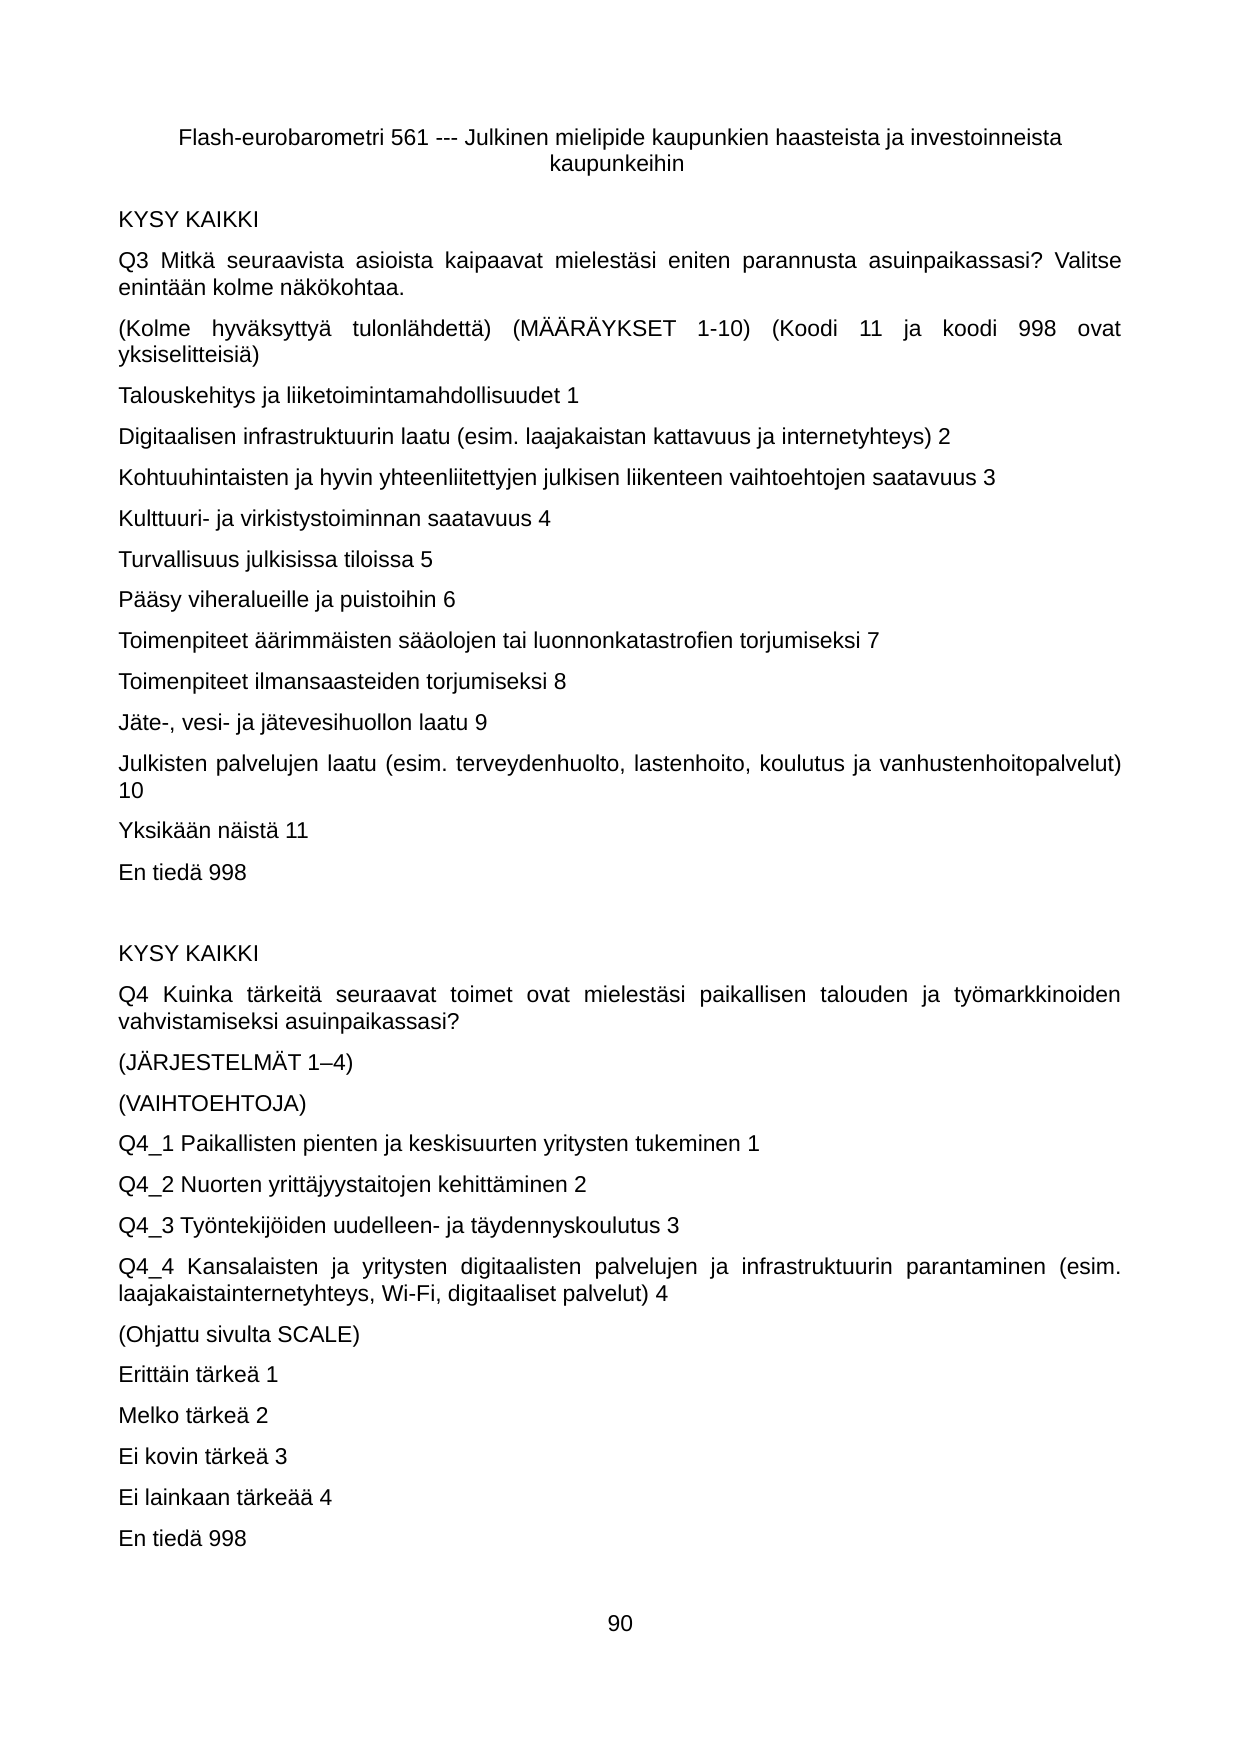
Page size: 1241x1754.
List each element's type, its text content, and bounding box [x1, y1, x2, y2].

text KYSY KAIKKI [118, 940, 1122, 967]
text Q4 Kuinka tärkeitä seuraavat toimet ovat mielestäsi paikallisen talouden ja työmarkkinoiden vahvistamiseksi asuinpaikassasi? [118, 981, 1122, 1034]
text Ei lainkaan tärkeää 4 [118, 1484, 1122, 1511]
text Q4_1 Paikallisten pienten ja keskisuurten yritysten tukeminen 1 [118, 1130, 1122, 1157]
text Q4_3 Työntekijöiden uudelleen- ja täydennyskoulutus 3 [118, 1212, 1122, 1239]
text (Kolme hyväksyttyä tulonlähdettä) (MÄÄRÄYKSET 1-10) (Koodi 11 ja koodi 998 ovat yksiselitteisiä) [118, 314, 1122, 367]
text Kulttuuri- ja virkistystoiminnan saatavuus 4 [118, 504, 1122, 531]
text Pääsy viheralueille ja puistoihin 6 [118, 586, 1122, 613]
text Q4_4 Kansalaisten ja yritysten digitaalisten palvelujen ja infrastruktuurin parantaminen (esim. laajakaistainternetyhteys, Wi-Fi, digitaaliset palvelut) 4 [118, 1253, 1122, 1306]
text Melko tärkeä 2 [118, 1402, 1122, 1429]
text Q4_2 Nuorten yrittäjyystaitojen kehittäminen 2 [118, 1171, 1122, 1198]
text En tiedä 998 [118, 858, 1122, 885]
text (Ohjattu sivulta SCALE) [118, 1321, 1122, 1347]
text Turvallisuus julkisissa tiloissa 5 [118, 546, 1122, 572]
text Digitaalisen infrastruktuurin laatu (esim. laajakaistan kattavuus ja internetyhteys) 2 [118, 423, 1122, 449]
text Toimenpiteet äärimmäisten sääolojen tai luonnonkatastrofien torjumiseksi 7 [118, 627, 1122, 654]
text Kohtuuhintaisten ja hyvin yhteenliitettyjen julkisen liikenteen vaihtoehtojen saatavuus 3 [118, 464, 1122, 490]
text (VAIHTOEHTOJA) [118, 1089, 1122, 1116]
text Yksikään näistä 11 [118, 817, 1122, 844]
text Erittäin tärkeä 1 [118, 1361, 1122, 1388]
text En tiedä 998 [118, 1525, 1122, 1552]
text Julkisten palvelujen laatu (esim. terveydenhuolto, lastenhoito, koulutus ja vanhustenhoitopalvelut) 10 [118, 750, 1122, 803]
text Jäte-, vesi- ja jätevesihuollon laatu 9 [118, 709, 1122, 736]
text Toimenpiteet ilmansaasteiden torjumiseksi 8 [118, 668, 1122, 695]
text KYSY KAIKKI [118, 206, 1122, 233]
text (JÄRJESTELMÄT 1–4) [118, 1048, 1122, 1075]
text Q3 Mitkä seuraavista asioista kaipaavat mielestäsi eniten parannusta asuinpaikassasi? Valitse enintään kolme näkökohtaa. [118, 247, 1122, 300]
text Talouskehitys ja liiketoimintamahdollisuudet 1 [118, 382, 1122, 408]
text Ei kovin tärkeä 3 [118, 1443, 1122, 1470]
